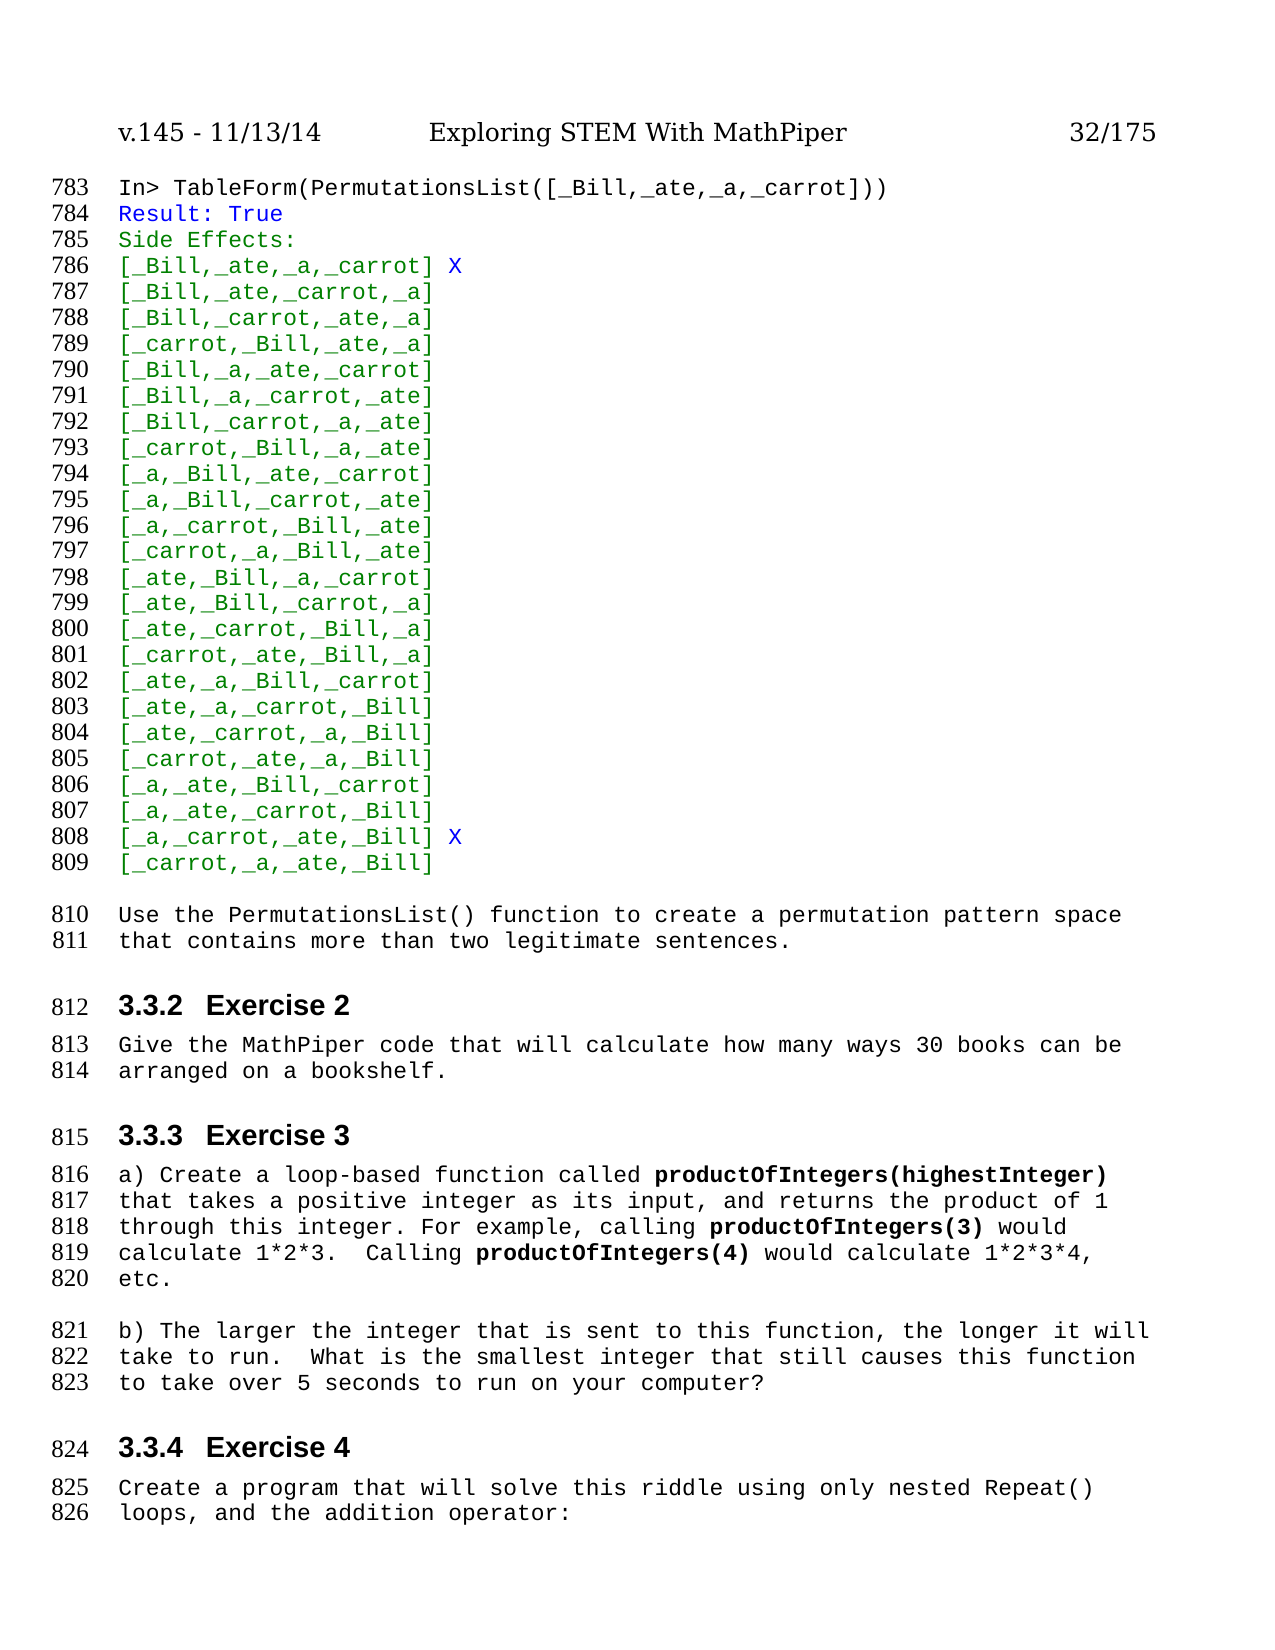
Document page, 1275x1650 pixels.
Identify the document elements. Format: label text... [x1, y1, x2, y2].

text [_carrot,_Bill,_a,_ate] [118, 436, 1157, 462]
text Use the PermutationsList() function to create a permutation pattern space that contains more than two legitimate sentences. [118, 903, 1157, 955]
text [_Bill,_a,_carrot,_ate] [118, 384, 1157, 410]
text a) Create a loop-based function called productOfIntegers(highestInteger) that takes a positive integer as its input, and returns the product of 1 through this integer. For example, calling productOfIntegers(3) would calculate 1*2*3. Calling productOfIntegers(4) would calculate 1*2*3*4, etc. [118, 1164, 1157, 1293]
text Side Effects: [118, 229, 1157, 254]
text Result: True [118, 203, 1157, 229]
text [_a,_carrot,_Bill,_ate] [118, 514, 1157, 540]
text [_Bill,_carrot,_ate,_a] [118, 306, 1157, 332]
text [_a,_carrot,_ate,_Bill] X [118, 825, 1157, 851]
text [_carrot,_Bill,_ate,_a] [118, 332, 1157, 358]
subtitle Exercise 4 [118, 1430, 1157, 1464]
text Give the MathPiper code that will calculate how many ways 30 books can be arranged on a bookshelf. [118, 1033, 1157, 1085]
text [_ate,_Bill,_a,_carrot] [118, 566, 1157, 592]
text [_ate,_a,_carrot,_Bill] [118, 696, 1157, 721]
text [_carrot,_a,_ate,_Bill] [118, 851, 1157, 877]
text [_ate,_Bill,_carrot,_a] [118, 592, 1157, 618]
text [_a,_ate,_carrot,_Bill] [118, 799, 1157, 825]
text [_a,_Bill,_carrot,_ate] [118, 488, 1157, 514]
text In> TableForm(PermutationsList([_Bill,_ate,_a,_carrot])) [118, 177, 1157, 203]
text [_Bill,_ate,_carrot,_a] [118, 281, 1157, 306]
text [_ate,_carrot,_Bill,_a] [118, 618, 1157, 644]
text Create a program that will solve this riddle using only nested Repeat() loops, and the addition operator: [118, 1476, 1157, 1528]
text [_Bill,_a,_ate,_carrot] [118, 358, 1157, 384]
text [_carrot,_ate,_a,_Bill] [118, 747, 1157, 773]
subtitle Exercise 2 [118, 988, 1157, 1021]
text [_ate,_a,_Bill,_carrot] [118, 669, 1157, 696]
text [_a,_ate,_Bill,_carrot] [118, 773, 1157, 799]
text b) The larger the integer that is sent to this function, the longer it will take to run. What is the smallest integer that still causes this function to take over 5 seconds to run on your computer? [118, 1319, 1157, 1397]
text [_Bill,_carrot,_a,_ate] [118, 410, 1157, 436]
text [_Bill,_ate,_a,_carrot] X [118, 254, 1157, 281]
text [_ate,_carrot,_a,_Bill] [118, 721, 1157, 747]
subtitle Exercise 3 [118, 1118, 1157, 1152]
text [_carrot,_a,_Bill,_ate] [118, 540, 1157, 566]
text [_a,_Bill,_ate,_carrot] [118, 462, 1157, 488]
text [_carrot,_ate,_Bill,_a] [118, 644, 1157, 669]
